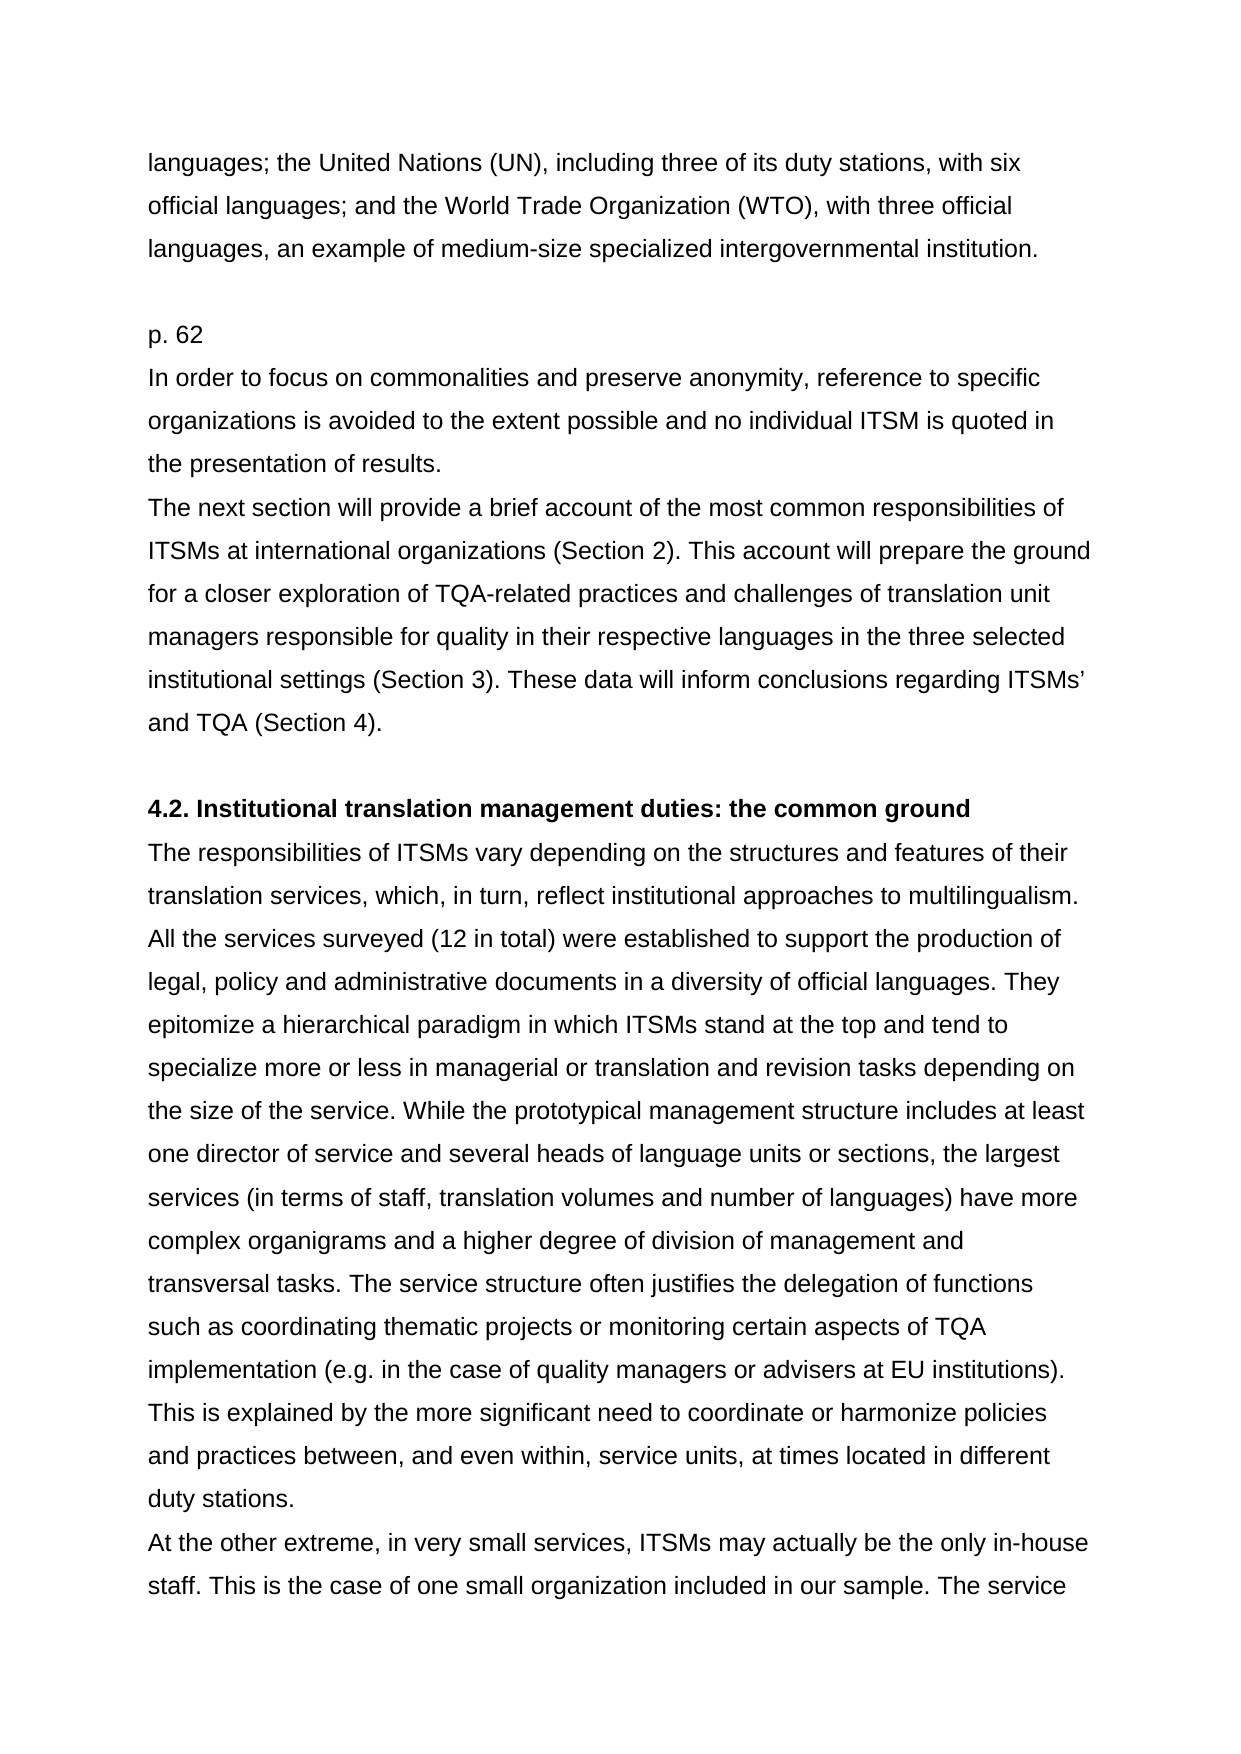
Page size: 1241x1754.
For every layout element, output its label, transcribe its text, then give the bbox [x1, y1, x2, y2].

text p. 62 [148, 320, 1093, 349]
text In order to focus on commonalities and preserve anonymity, reference to specific organizations is avoided to the extent possible and no individual ITSM is quoted in the presentation of results. [148, 363, 1093, 478]
text At the other extreme, in very small services, ITSMs may actually be the only in-house staff. This is the case of one small organization included in our sample. The service [148, 1528, 1093, 1599]
text The responsibilities of ITSMs vary depending on the structures and features of their translation services, which, in turn, reflect institutional approaches to multilingualism. All the services surveyed (12 in total) were established to support the production of legal, policy and administrative documents in a diversity of official languages. They epitomize a hierarchical paradigm in which ITSMs stand at the top and tend to specialize more or less in managerial or translation and revision tasks depending on the size of the service. While the prototypical management structure includes at least one director of service and several heads of language units or sections, the largest services (in terms of staff, translation volumes and number of languages) have more complex organigrams and a higher degree of division of management and transversal tasks. The service structure often justifies the delegation of functions such as coordinating thematic projects or monitoring certain aspects of TQA implementation (e.g. in the case of quality managers or advisers at EU institutions). This is explained by the more significant need to coordinate or harmonize policies and practices between, and even within, service units, at times located in different duty stations. [148, 838, 1093, 1513]
text The next section will provide a brief account of the most common responsibilities of ITSMs at international organizations (Section 2). This account will prepare the ground for a closer exploration of TQA-related practices and challenges of translation unit managers responsible for quality in their respective languages in the three selected institutional settings (Section 3). These data will inform conclusions regarding ITSMs’ and TQA (Section 4). [148, 493, 1093, 737]
subtitle 4.2. Institutional translation management duties: the common ground [148, 794, 1093, 823]
text languages; the United Nations (UN), including three of its duty stations, with six official languages; and the World Trade Organization (WTO), with three official languages, an example of medium-size specialized intergovernmental institution. [148, 148, 1093, 263]
